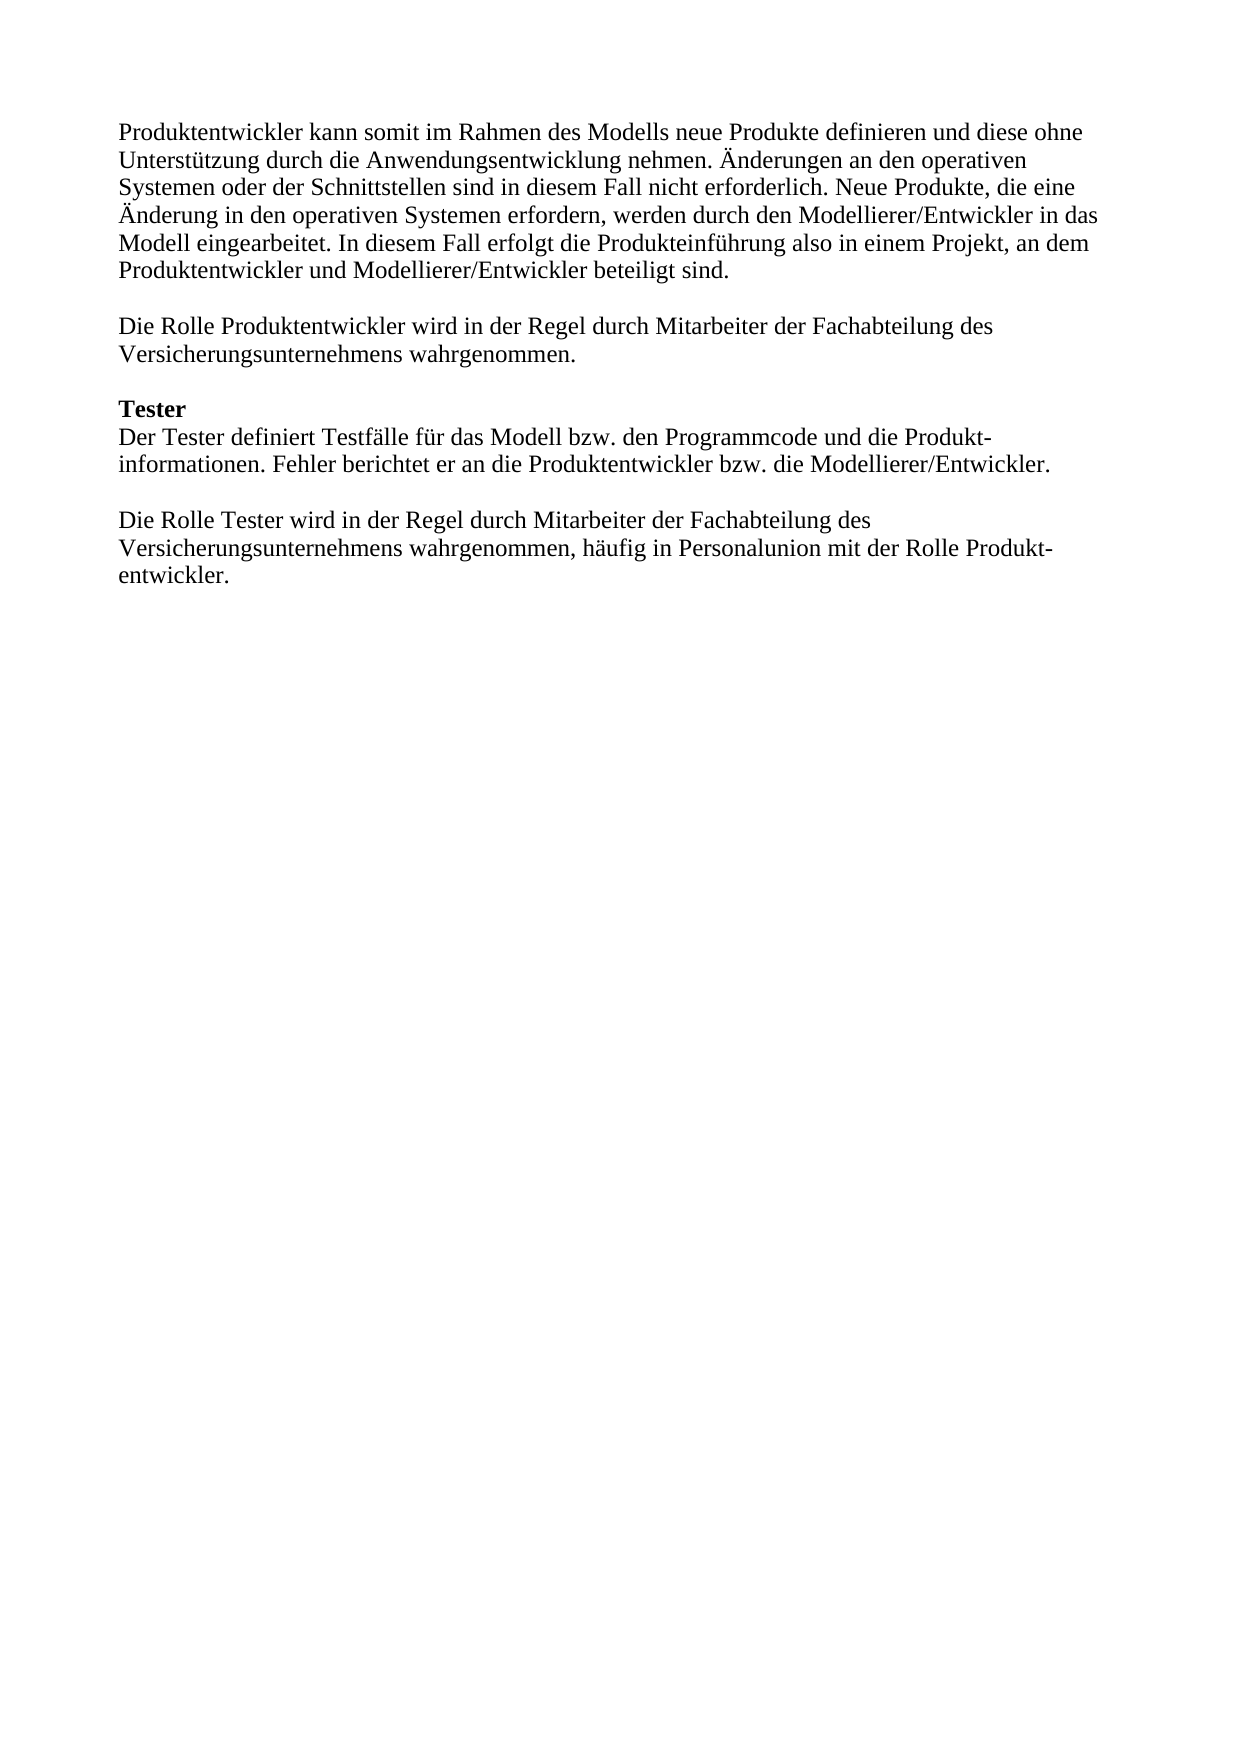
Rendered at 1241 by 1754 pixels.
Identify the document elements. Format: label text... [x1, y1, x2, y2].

text Tester [118, 395, 1122, 423]
text Die Rolle Produktentwickler wird in der Regel durch Mitarbeiter der Fachabteilung des Versicherungsunternehmens wahrgenommen. [118, 312, 1122, 367]
text Der Tester definiert Testfälle für das Modell bzw. den Programmcode und die Produkt-informationen. Fehler berichtet er an die Produktentwickler bzw. die Modellierer/Entwickler. [118, 423, 1122, 478]
text Die Rolle Tester wird in der Regel durch Mitarbeiter der Fachabteilung des Versicherungsunternehmens wahrgenommen, häufig in Personalunion mit der Rolle Produkt-entwickler. [118, 506, 1122, 589]
text Produktentwickler kann somit im Rahmen des Modells neue Produkte definieren und diese ohne Unterstützung durch die Anwendungsentwicklung nehmen. Änderungen an den operativen Systemen oder der Schnittstellen sind in diesem Fall nicht erforderlich. Neue Produkte, die eine Änderung in den operativen Systemen erfordern, werden durch den Modellierer/Entwickler in das Modell eingearbeitet. In diesem Fall erfolgt die Produkteinführung also in einem Projekt, an dem Produktentwickler und Modellierer/Entwickler beteiligt sind. [118, 118, 1122, 284]
